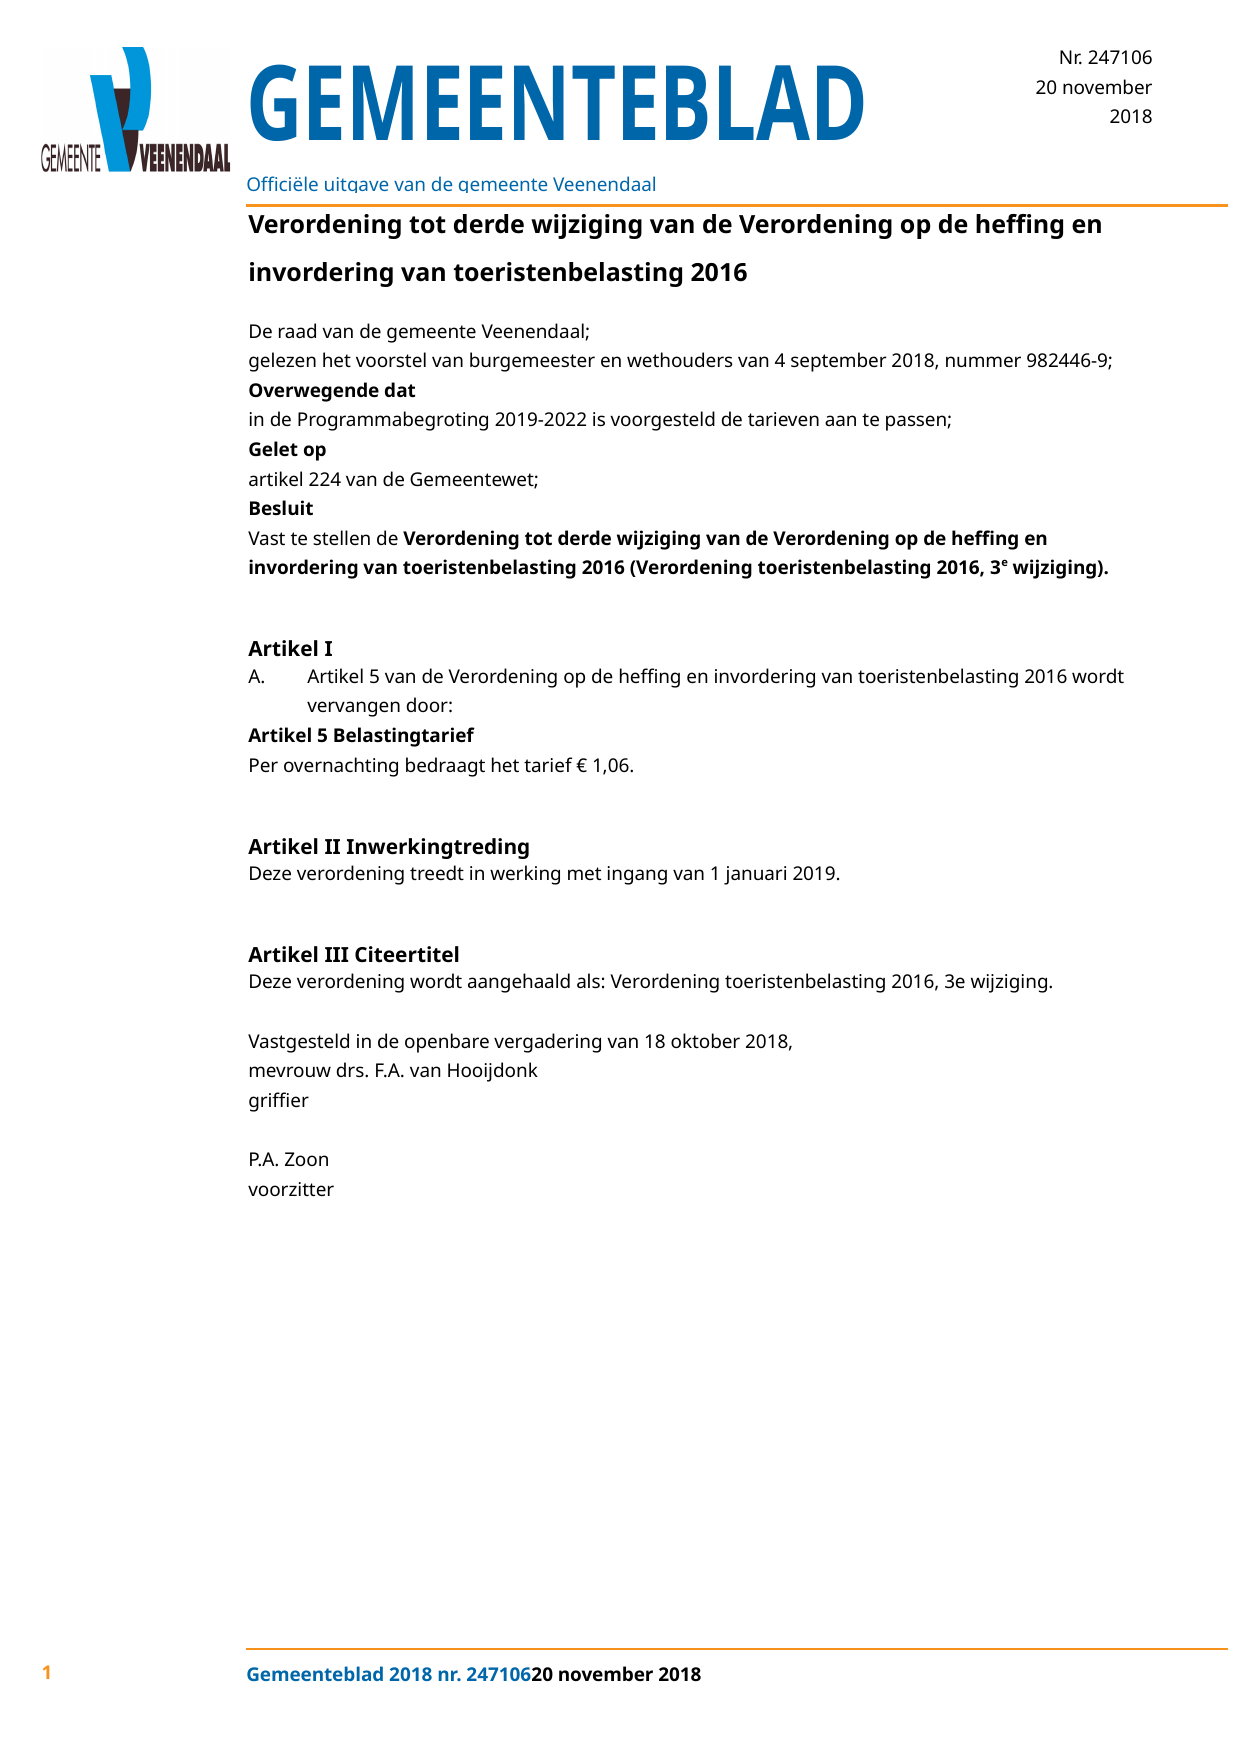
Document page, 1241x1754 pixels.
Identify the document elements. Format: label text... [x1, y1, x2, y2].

text Besluit [248, 495, 1152, 521]
picture [123, 47, 231, 172]
text Artikel II Inwerkingtreding [248, 832, 1152, 860]
text Deze verordening treedt in werking met ingang van 1 januari 2019. [248, 860, 1152, 886]
text Vast te stellen de Verordening tot derde wijziging van de Verordening op de heffing en invordering van toeristenbelasting 2016 (Verordening toeristenbelasting 2016, 3e wijziging). [248, 525, 1152, 580]
text mevrouw drs. F.A. van Hooijdonk [248, 1057, 1152, 1083]
text voorzitter [248, 1176, 1152, 1201]
text Artikel 5 Belastingtarief [248, 722, 1152, 748]
text Per overnachting bedraagt het tarief € 1,06. [248, 752, 1152, 777]
text Gelet op [248, 436, 1152, 462]
text gelezen het voorstel van burgemeester en wethouders van 4 september 2018, nummer 982446-9; [248, 347, 1152, 373]
text Artikel III Citeertitel [248, 940, 1152, 969]
text Deze verordening wordt aangehaald als: Verordening toeristenbelasting 2016, 3e wijziging. [248, 969, 1152, 994]
text Vastgesteld in de openbare vergadering van 18 oktober 2018, [248, 1028, 1152, 1053]
text in de Programmabegroting 2019-2022 is voorgesteld de tarieven aan te passen; [248, 407, 1152, 432]
text De raad van de gemeente Veenendaal; [248, 318, 1152, 344]
text P.A. Zoon [248, 1146, 1152, 1172]
picture [41, 47, 130, 172]
text Overwegende dat [248, 377, 1152, 403]
list Artikel 5 van de Verordening op de heffing en invordering van toeristenbelasting 2016 wordt vervangen door: [248, 663, 1152, 718]
text griffier [248, 1087, 1152, 1113]
text Artikel I [248, 634, 1152, 663]
text Verordening tot derde wijziging van de Verordening op de heffing en invordering van toeristenbelasting 2016 [248, 207, 1152, 288]
text artikel 224 van de Gemeentewet; [248, 466, 1152, 492]
